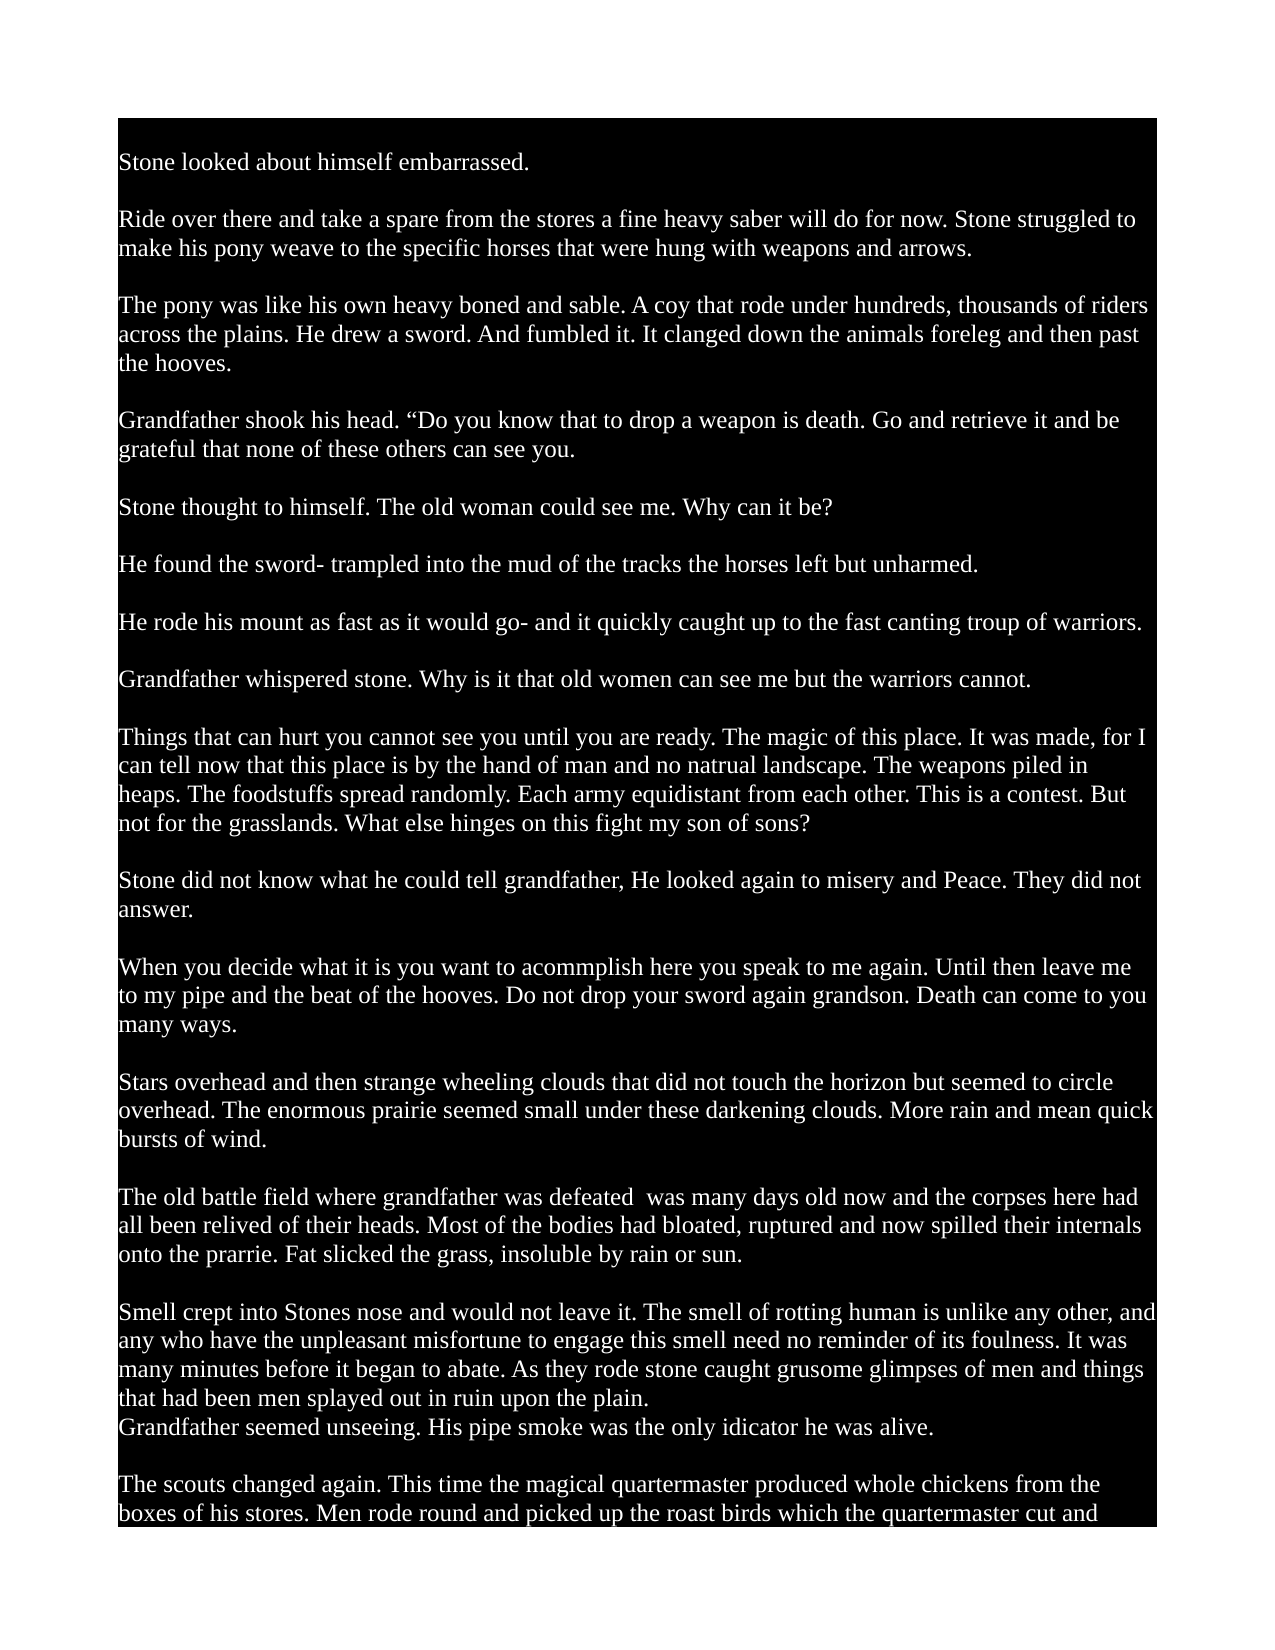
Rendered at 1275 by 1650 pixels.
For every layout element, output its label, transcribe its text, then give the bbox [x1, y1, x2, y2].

text Stone looked about himself embarrassed. Ride over there and take a spare from the stores a fine heavy saber will do for now. Stone struggled to make his pony weave to the specific horses that were hung with weapons and arrows. [118, 147, 1157, 262]
text The pony was like his own heavy boned and sable. A coy that rode under hundreds, thousands of riders across the plains. He drew a sword. And fumbled it. It clanged down the animals foreleg and then past the hooves. Grandfather shook his head. “Do you know that to drop a weapon is death. Go and retrieve it and be grateful that none of these others can see you. Stone thought to himself. The old woman could see me. Why can it be? [118, 291, 1157, 549]
text Grandfather whispered stone. Why is it that old women can see me but the warriors cannot. Things that can hurt you cannot see you until you are ready. The magic of this place. It was made, for I can tell now that this place is by the hand of man and no natrual landscape. The weapons piled in heaps. The foodstuffs spread randomly. Each army equidistant from each other. This is a contest. But not for the grasslands. What else hinges on this fight my son of sons? Stone did not know what he could tell grandfather, He looked again to misery and Peace. They did not answer. When you decide what it is you want to acommplish here you speak to me again. Until then leave me to my pipe and the beat of the hooves. Do not drop your sword again grandson. Death can come to you many ways. [118, 664, 1157, 1038]
text He found the sword- trampled into the mud of the tracks the horses left but unharmed. He rode his mount as fast as it would go- and it quickly caught up to the fast canting troup of warriors. [118, 549, 1157, 636]
text Smell crept into Stones nose and would not leave it. The smell of rotting human is unlike any other, and any who have the unpleasant misfortune to engage this smell need no reminder of its foulness. It was many minutes before it began to abate. As they rode stone caught grusome glimpses of men and things that had been men splayed out in ruin upon the plain. Grandfather seemed unseeing. His pipe smoke was the only idicator he was alive. The scouts changed again. This time the magical quartermaster produced whole chickens from the boxes of his stores. Men rode round and picked up the roast birds which the quartermaster cut and [118, 1297, 1157, 1527]
text Stars overhead and then strange wheeling clouds that did not touch the horizon but seemed to circle overhead. The enormous prairie seemed small under these darkening clouds. More rain and mean quick bursts of wind. [118, 1067, 1157, 1153]
text The old battle field where grandfather was defeated was many days old now and the corpses here had all been relived of their heads. Most of the bodies had bloated, ruptured and now spilled their internals onto the prarrie. Fat slicked the grass, insoluble by rain or sun. [118, 1153, 1157, 1268]
